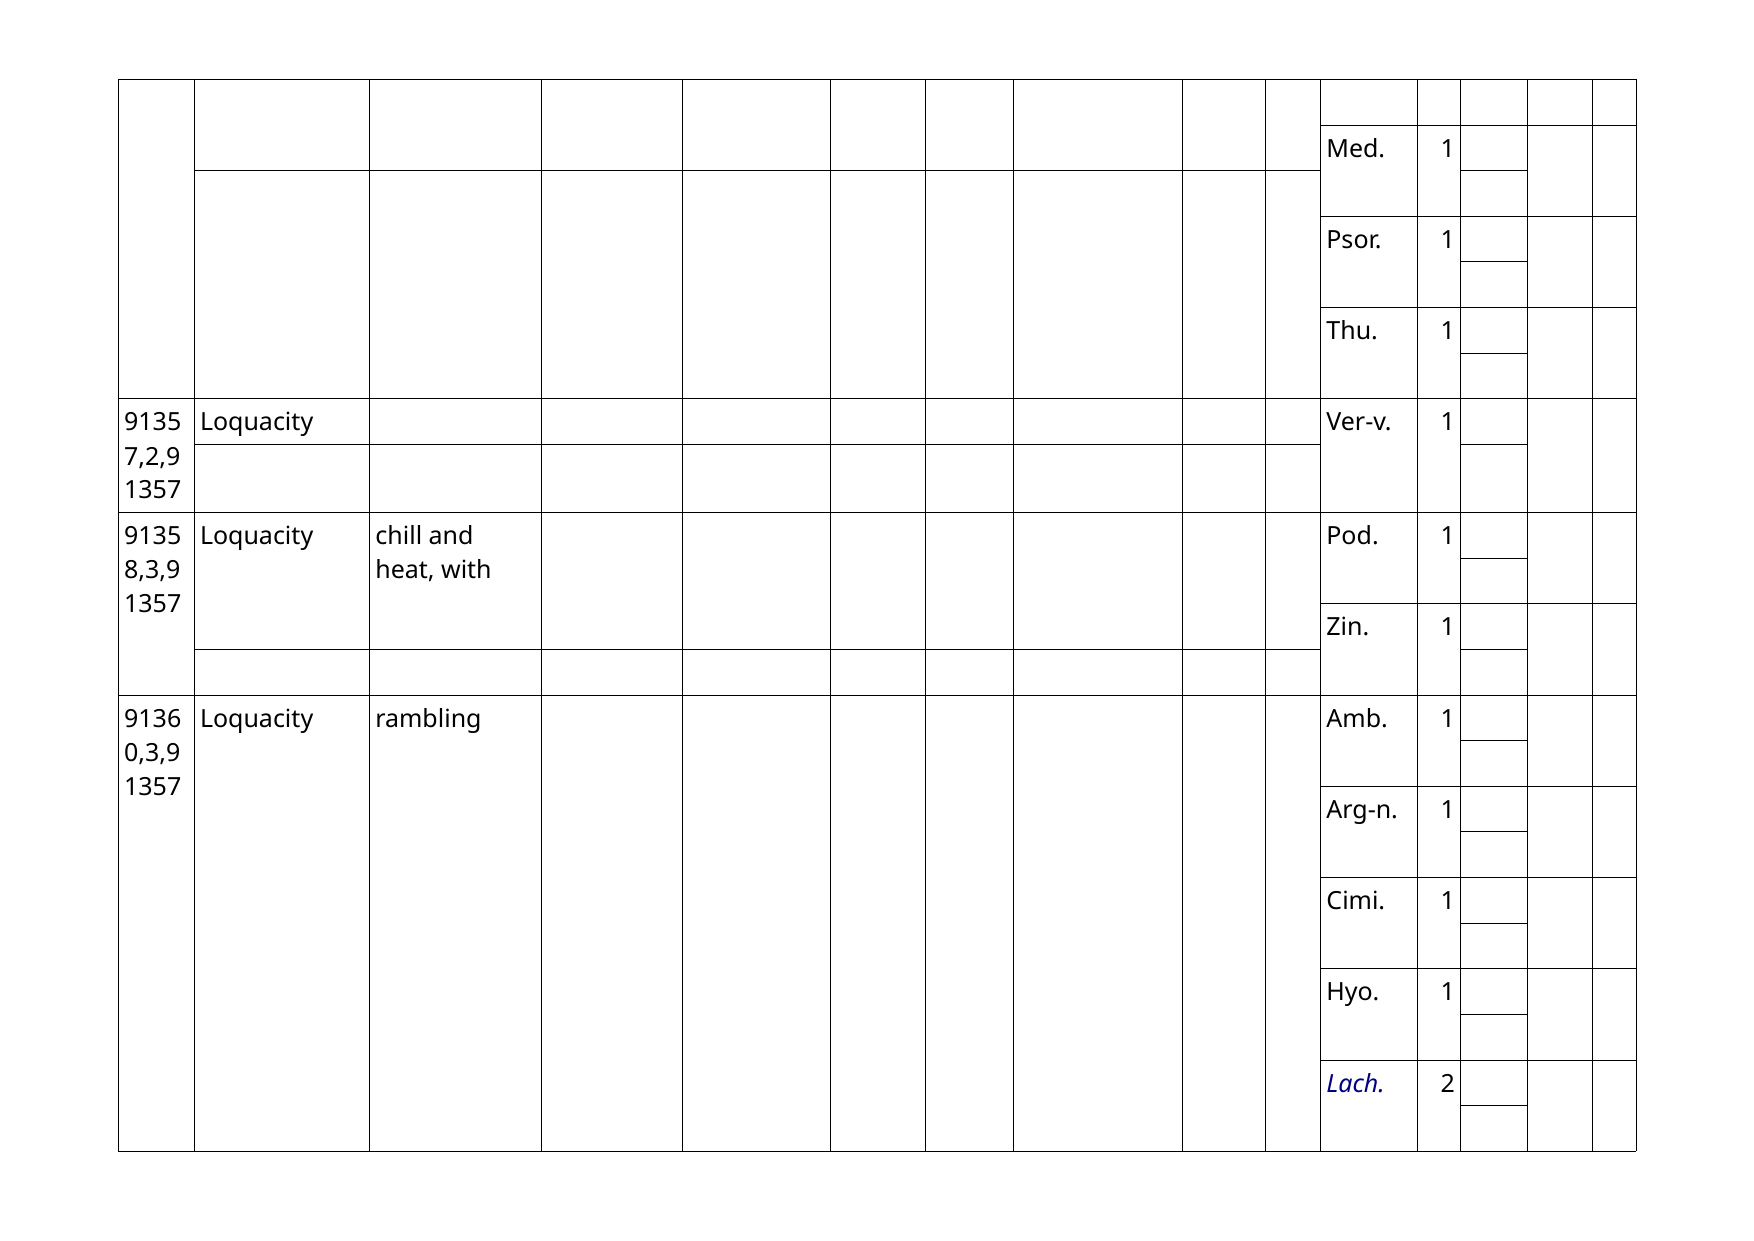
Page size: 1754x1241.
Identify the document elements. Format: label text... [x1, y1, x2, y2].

table_cell 1 [1418, 969, 1460, 1059]
table_cell [1418, 80, 1460, 124]
table_cell Med. [1321, 126, 1417, 216]
table_cell [1593, 308, 1636, 398]
table_cell Zin. [1321, 604, 1417, 694]
table_cell [1461, 1106, 1527, 1151]
table_cell [1528, 878, 1592, 968]
table_cell [683, 513, 830, 649]
table_cell [926, 696, 1013, 1151]
table_cell [1014, 650, 1182, 694]
table_cell [1266, 80, 1320, 170]
table_cell [1528, 513, 1592, 603]
table_cell [683, 399, 830, 444]
table_cell [1461, 513, 1527, 558]
table_cell [1528, 80, 1592, 124]
table_cell [542, 171, 682, 398]
table_cell Thu. [1321, 308, 1417, 398]
table_cell [1321, 80, 1417, 124]
table_cell [1593, 878, 1636, 968]
table_cell [1593, 399, 1636, 512]
table_cell [831, 80, 925, 170]
table_cell [1461, 445, 1527, 512]
table_cell [370, 399, 541, 444]
table_cell Loquacity [195, 696, 369, 1151]
table_cell [1461, 1015, 1527, 1059]
table_cell [1461, 217, 1527, 261]
table_cell [1014, 399, 1182, 444]
table_cell [1528, 399, 1592, 512]
table_cell [1014, 80, 1182, 170]
table_cell [1014, 513, 1182, 649]
table_cell 1 [1418, 696, 1460, 786]
table_cell Lach. [1321, 1061, 1417, 1151]
table_cell [926, 650, 1013, 694]
table_cell [370, 445, 541, 512]
table_cell [926, 80, 1013, 170]
table_cell [542, 80, 682, 170]
table_cell 91360,3,91357 [119, 696, 194, 1151]
table_cell [542, 445, 682, 512]
table_cell [1528, 1061, 1592, 1151]
table_cell [926, 399, 1013, 444]
table_cell [683, 445, 830, 512]
table_cell [1528, 308, 1592, 398]
table_cell [831, 650, 925, 694]
table_cell [119, 80, 194, 398]
table_cell [1593, 217, 1636, 307]
table_cell [1461, 80, 1527, 124]
table_cell [195, 171, 369, 398]
table_cell [542, 696, 682, 1151]
table_cell [1461, 126, 1527, 170]
table_cell [831, 513, 925, 649]
table_cell [1528, 126, 1592, 216]
table_cell [1528, 969, 1592, 1059]
table_cell [1528, 696, 1592, 786]
table_cell [1461, 354, 1527, 398]
table_cell [1183, 171, 1265, 398]
table_cell [683, 80, 830, 170]
table_cell [1461, 878, 1527, 923]
table_cell 1 [1418, 308, 1460, 398]
table_cell [926, 171, 1013, 398]
table_cell [1183, 445, 1265, 512]
table_cell 91357,2,91357 [119, 399, 194, 512]
table_cell [1014, 171, 1182, 398]
table_cell 1 [1418, 787, 1460, 877]
table_cell [831, 696, 925, 1151]
table_cell [1593, 787, 1636, 877]
table_cell [831, 171, 925, 398]
table_cell [1461, 262, 1527, 307]
table_cell 91358,3,91357 [119, 513, 194, 694]
table_cell Cimi. [1321, 878, 1417, 968]
table_cell [1266, 513, 1320, 649]
table_cell [1593, 696, 1636, 786]
table_cell [1266, 696, 1320, 1151]
table_cell [1593, 126, 1636, 216]
table_cell [1461, 741, 1527, 786]
table_cell [1593, 604, 1636, 694]
table_cell [683, 171, 830, 398]
table_cell 1 [1418, 217, 1460, 307]
table_cell 1 [1418, 878, 1460, 968]
table_cell [370, 80, 541, 170]
table_cell Ver-v. [1321, 399, 1417, 512]
table_cell Psor. [1321, 217, 1417, 307]
table_cell [1014, 696, 1182, 1151]
table_cell [1461, 650, 1527, 694]
table_cell [1266, 171, 1320, 398]
table_cell [1461, 604, 1527, 649]
table_cell [1461, 1061, 1527, 1105]
table_cell [195, 80, 369, 170]
table_cell rambling [370, 696, 541, 1151]
table_cell [1593, 80, 1636, 124]
table_cell [1461, 787, 1527, 831]
table_cell [926, 513, 1013, 649]
table_cell [370, 650, 541, 694]
table_cell Arg-n. [1321, 787, 1417, 877]
table_cell [1528, 787, 1592, 877]
table_cell [1183, 650, 1265, 694]
table_cell [195, 650, 369, 694]
table_cell [926, 445, 1013, 512]
table_cell 1 [1418, 399, 1460, 512]
table_cell 1 [1418, 126, 1460, 216]
table_cell 2 [1418, 1061, 1460, 1151]
table_cell Hyo. [1321, 969, 1417, 1059]
table_cell [1461, 559, 1527, 603]
table_cell [831, 399, 925, 444]
table_cell [1461, 399, 1527, 444]
table_cell [1461, 924, 1527, 968]
table_cell [1183, 513, 1265, 649]
table_cell [1014, 445, 1182, 512]
table_cell [1461, 969, 1527, 1014]
table_cell [1593, 513, 1636, 603]
table_cell [1266, 445, 1320, 512]
table_cell [683, 696, 830, 1151]
table_cell [1183, 399, 1265, 444]
table_cell Pod. [1321, 513, 1417, 603]
table_cell [1183, 80, 1265, 170]
table_cell [1528, 604, 1592, 694]
table_cell [1266, 650, 1320, 694]
table_cell [542, 513, 682, 649]
table_cell [831, 445, 925, 512]
table_cell [542, 650, 682, 694]
table_cell Loquacity [195, 513, 369, 649]
table_cell [1461, 832, 1527, 877]
table_cell [1528, 217, 1592, 307]
table_cell [1461, 308, 1527, 353]
table_cell chill and heat, with [370, 513, 541, 649]
table_cell Amb. [1321, 696, 1417, 786]
table_cell [1183, 696, 1265, 1151]
table_cell [1461, 696, 1527, 740]
table_cell [683, 650, 830, 694]
table_cell [370, 171, 541, 398]
table_cell [195, 445, 369, 512]
table_cell [1593, 969, 1636, 1059]
table_cell [1266, 399, 1320, 444]
table_cell [1593, 1061, 1636, 1151]
table_cell 1 [1418, 513, 1460, 603]
table_cell [1461, 171, 1527, 216]
table_cell 1 [1418, 604, 1460, 694]
table_cell [542, 399, 682, 444]
table_cell Loquacity [195, 399, 369, 444]
